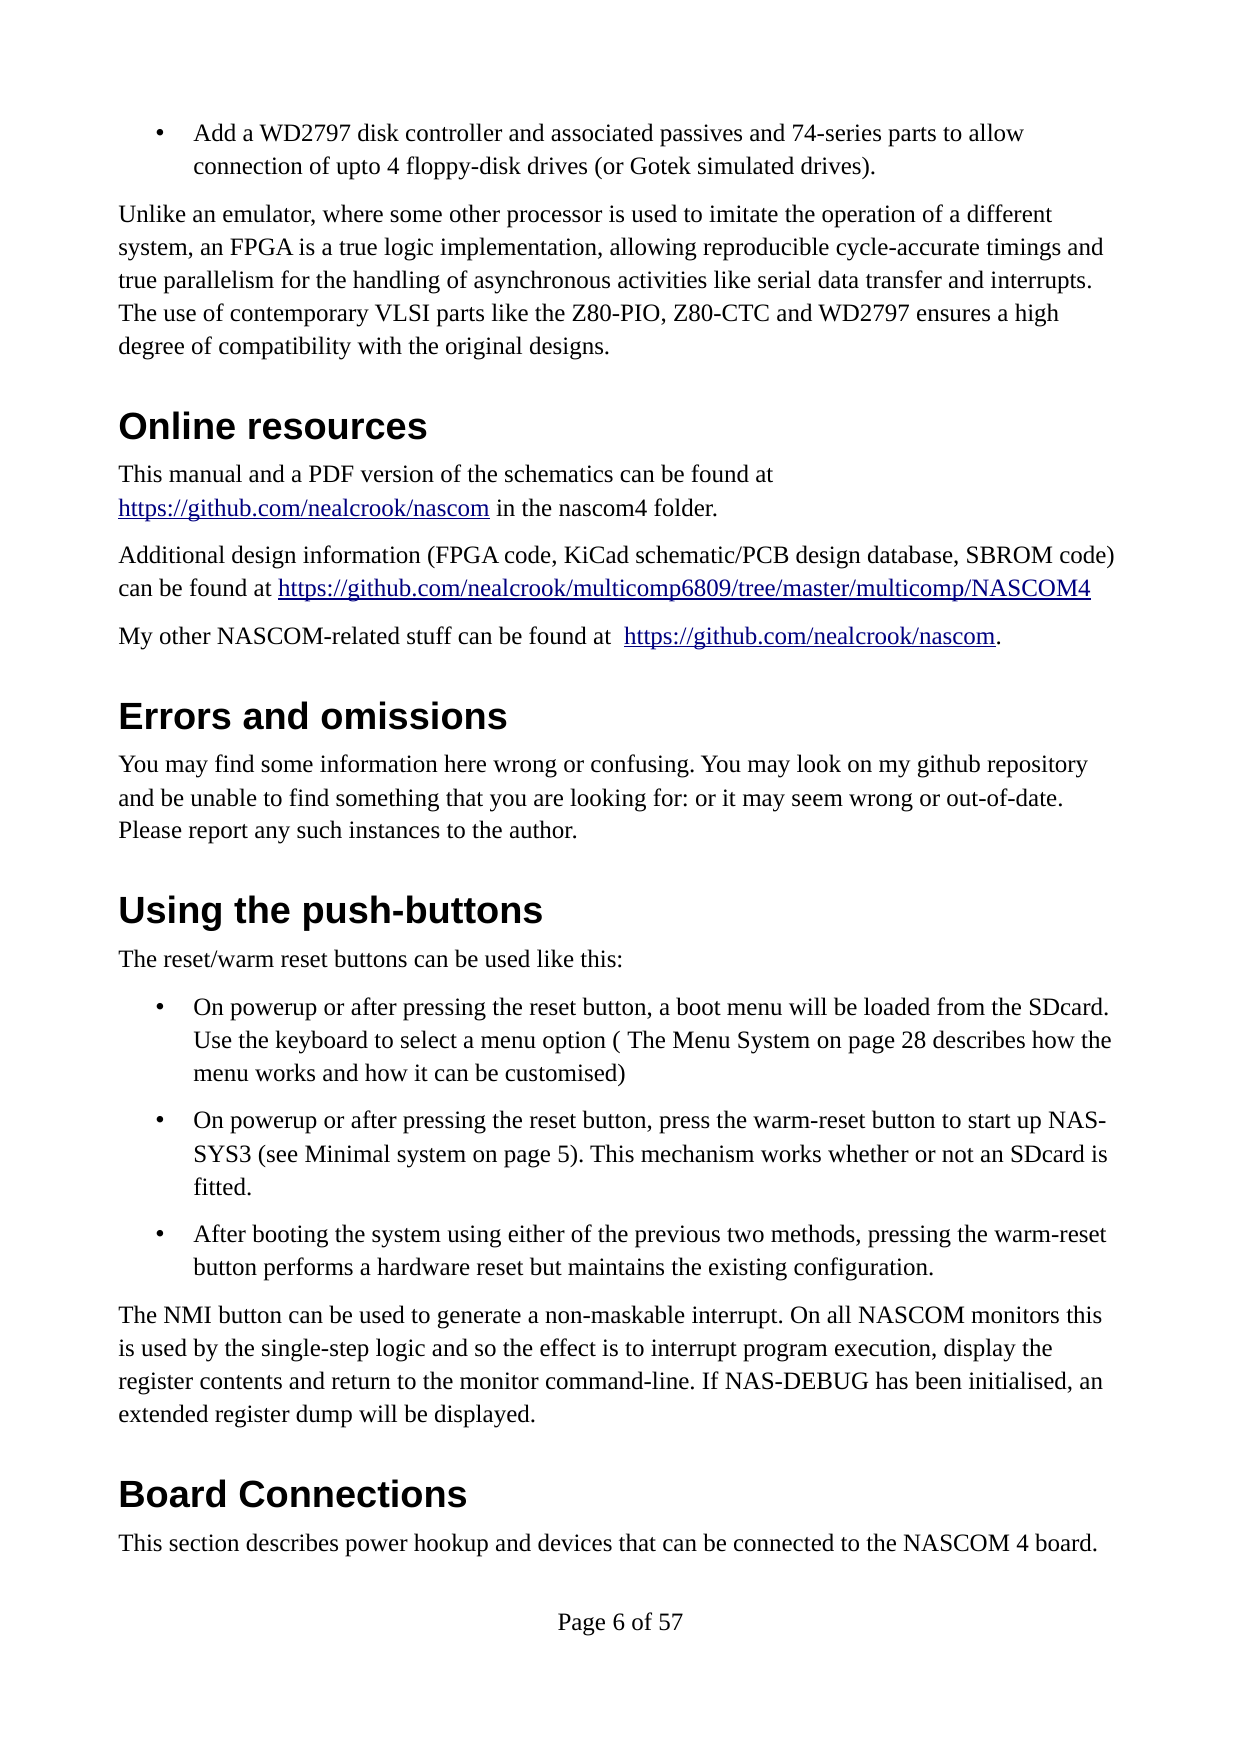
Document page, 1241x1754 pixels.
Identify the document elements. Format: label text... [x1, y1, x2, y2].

text This manual and a PDF version of the schematics can be found at https://github.com/nealcrook/nascom in the nascom4 folder. [118, 459, 1122, 521]
text Unlike an emulator, where some other processor is used to imitate the operation of a different system, an FPGA is a true logic implementation, allowing reproducible cycle-accurate timings and true parallelism for the handling of asynchronous activities like serial data transfer and interrupts. The use of contemporary VLSI parts like the Z80-PIO, Z80-CTC and WD2797 ensures a high degree of compatibility with the original designs. [118, 199, 1122, 359]
text Additional design information (FPGA code, KiCad schematic/PCB design database, SBROM code) can be found at https://github.com/nealcrook/multicomp6809/tree/master/multicomp/NASCOM4 [118, 540, 1122, 602]
text The reset/warm reset buttons can be used like this: [118, 944, 1122, 973]
subtitle Errors and omissions [118, 693, 1122, 737]
text The NMI button can be used to generate a non-maskable interrupt. On all NASCOM monitors this is used by the single-step logic and so the effect is to interrupt program execution, display the register contents and return to the monitor command-line. If NAS-DEBUG has been initialised, an extended register dump will be displayed. [118, 1300, 1122, 1428]
subtitle Board Connections [118, 1472, 1122, 1515]
text This section describes power hookup and devices that can be connected to the NASCOM 4 board. [118, 1528, 1122, 1556]
text My other NASCOM-related stuff can be found at https://github.com/nealcrook/nascom. [118, 621, 1122, 649]
subtitle Online resources [118, 403, 1122, 447]
subtitle Using the push-buttons [118, 888, 1122, 932]
text You may find some information here wrong or confusing. You may look on my github repository and be unable to find something that you are looking for: or it may seem wrong or out-of-date. Please report any such instances to the author. [118, 749, 1122, 844]
list After booting the system using either of the previous two methods, pressing the warm-reset button performs a hardware reset but maintains the existing configuration. [156, 1219, 1122, 1281]
list On powerup or after pressing the reset button, press the warm-reset button to start up NAS-SYS3 (see Minimal system on page 5). This mechanism works whether or not an SDcard is fitted. [156, 1106, 1122, 1200]
list On powerup or after pressing the reset button, a boot menu will be loaded from the SDcard. Use the keyboard to select a menu option ( The Menu System on page 28 describes how the menu works and how it can be customised) [156, 992, 1122, 1087]
list Add a WD2797 disk controller and associated passives and 74-series parts to allow connection of upto 4 floppy-disk drives (or Gotek simulated drives). [156, 118, 1122, 180]
